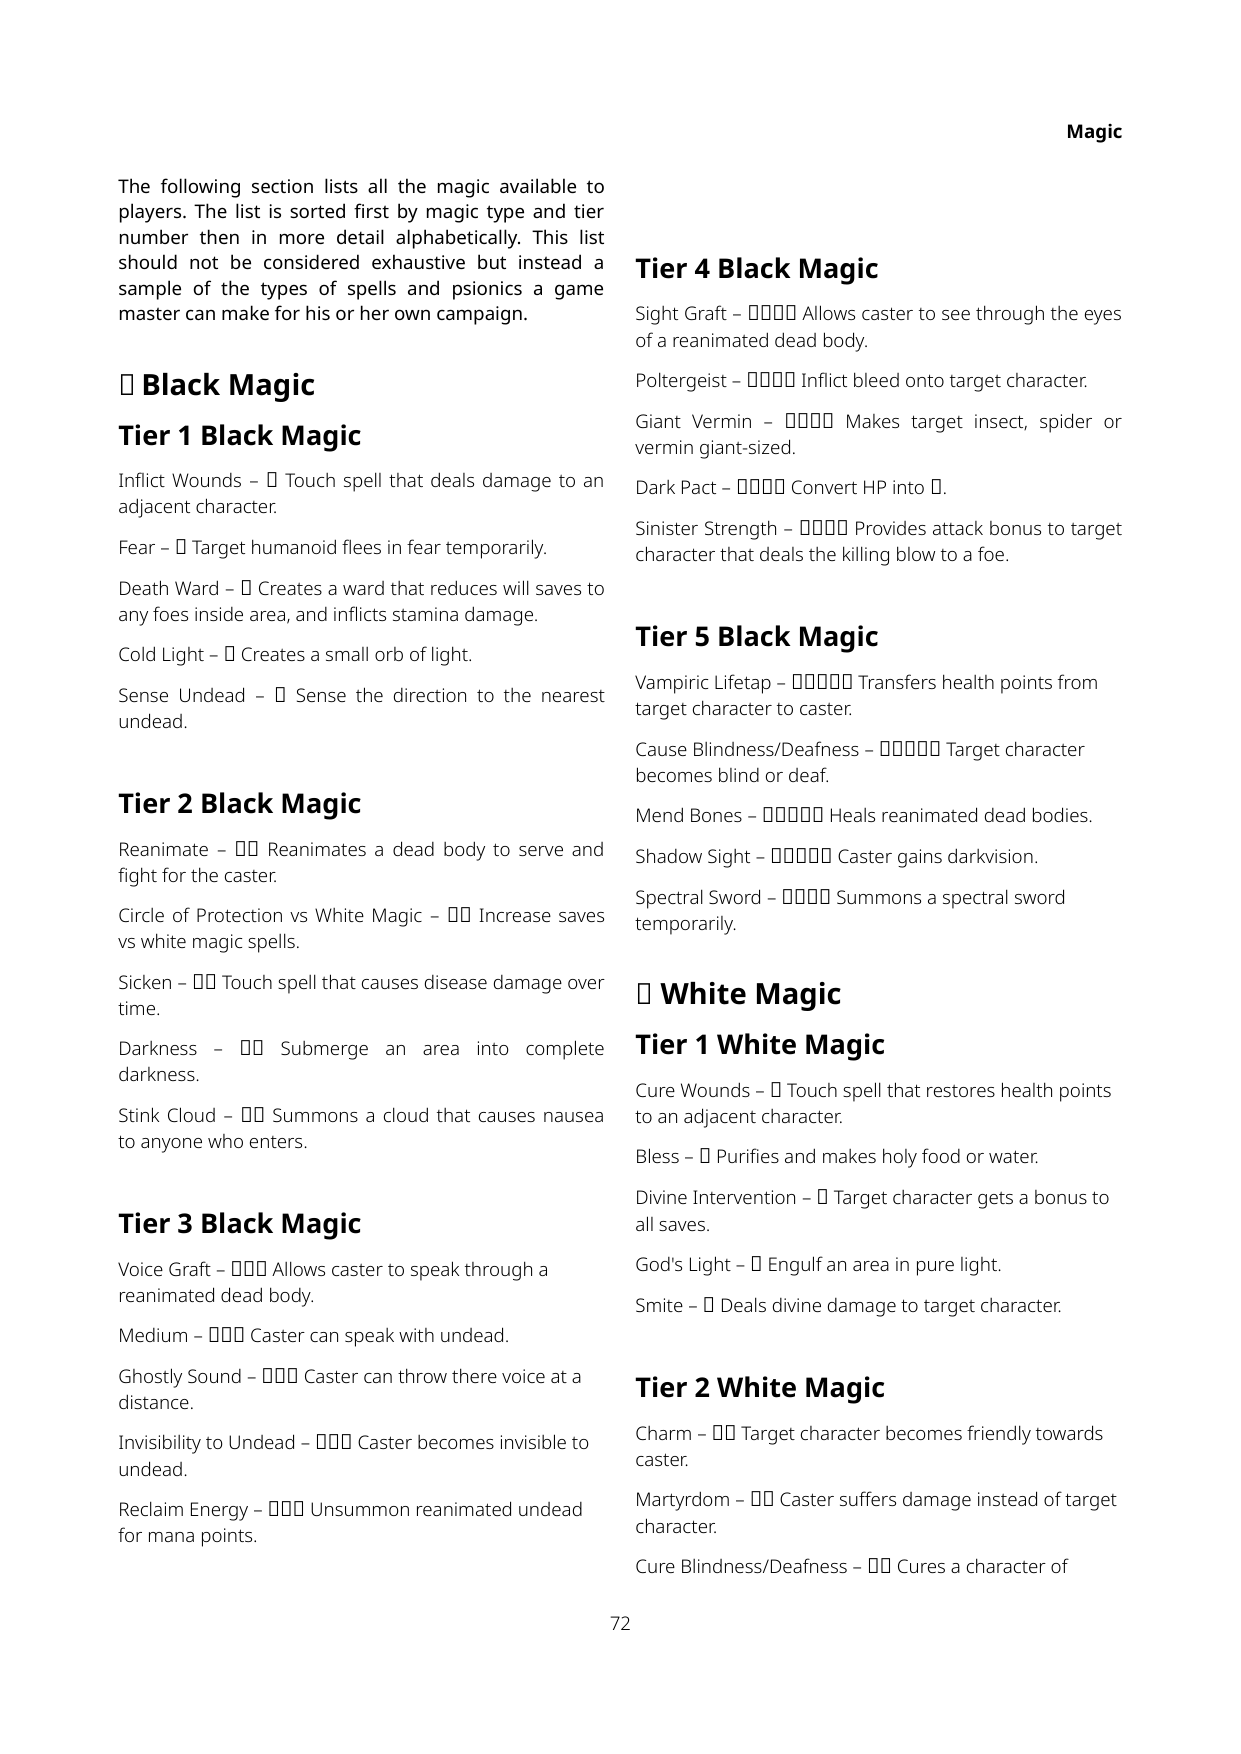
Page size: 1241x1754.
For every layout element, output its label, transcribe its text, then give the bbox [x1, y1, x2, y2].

text The following section lists all the magic available to players. The list is sorted first by magic type and tier number then in more detail alphabetically. This list should not be considered exhaustive but instead a sample of the types of spells and psionics a game master can make for his or her own campaign. [118, 173, 605, 326]
subtitle  White Magic [635, 973, 1122, 1013]
text Fear –  Target humanoid flees in fear temporarily. [118, 532, 605, 560]
text Darkness –  Submerge an area into complete darkness. [118, 1033, 605, 1087]
text Spectral Sword –  Summons a spectral sword temporarily. [635, 882, 1122, 936]
text Tier 3 Black Magic [118, 1204, 605, 1241]
text Ghostly Sound –  Caster can throw there voice at a distance. [118, 1361, 605, 1415]
text Vampiric Lifetap –  Transfers health points from target character to caster. [635, 667, 1122, 721]
text Inflict Wounds –  Touch spell that deals damage to an adjacent character. [118, 465, 605, 519]
text Bless –  Purifies and makes holy food or water. [635, 1141, 1122, 1170]
text Stink Cloud –  Summons a cloud that causes nausea to anyone who enters. [118, 1100, 605, 1154]
text Sinister Strength –  Provides attack bonus to target character that deals the killing blow to a foe. [635, 513, 1122, 567]
text Cold Light –  Creates a small orb of light. [118, 639, 605, 668]
text Sight Graft –  Allows caster to see through the eyes of a reanimated dead body. [635, 298, 1122, 352]
text God's Light –  Engulf an area in pure light. [635, 1249, 1122, 1277]
text Sicken –  Touch spell that causes disease damage over time. [118, 967, 605, 1021]
text Divine Intervention –  Target character gets a bonus to all saves. [635, 1182, 1122, 1236]
text Shadow Sight –  Caster gains darkvision. [635, 841, 1122, 869]
text Giant Vermin –  Makes target insect, spider or vermin giant-sized. [635, 406, 1122, 460]
text Tier 1 White Magic [635, 1026, 1122, 1062]
text Tier 2 White Magic [635, 1369, 1122, 1406]
text Sense Undead –  Sense the direction to the nearest undead. [118, 680, 605, 734]
text Circle of Protection vs White Magic –  Increase saves vs white magic spells. [118, 900, 605, 954]
text Cure Blindness/Deafness –  Cures a character of [635, 1551, 1122, 1579]
subtitle  Black Magic [118, 364, 605, 403]
text Reclaim Energy –  Unsummon reanimated undead for mana points. [118, 1494, 605, 1548]
text Voice Graft –  Allows caster to speak through a reanimated dead body. [118, 1254, 605, 1308]
text Tier 1 Black Magic [118, 416, 605, 453]
text Medium –  Caster can speak with undead. [118, 1320, 605, 1348]
text Mend Bones –  Heals reanimated dead bodies. [635, 800, 1122, 828]
text Cause Blindness/Deafness –  Target character becomes blind or deaf. [635, 734, 1122, 788]
text Cure Wounds –  Touch spell that restores health points to an adjacent character. [635, 1075, 1122, 1129]
text Martyrdom –  Caster suffers damage instead of target character. [635, 1484, 1122, 1538]
text Poltergeist –  Inflict bleed onto target character. [635, 365, 1122, 393]
text Tier 2 Black Magic [118, 784, 605, 821]
text Death Ward –  Creates a ward that reduces will saves to any foes inside area, and inflicts stamina damage. [118, 573, 605, 627]
text Smite –  Deals divine damage to target character. [635, 1290, 1122, 1318]
text Charm –  Target character becomes friendly towards caster. [635, 1418, 1122, 1472]
text Reanimate –  Reanimates a dead body to serve and fight for the caster. [118, 834, 605, 888]
text Dark Pact –  Convert HP into . [635, 472, 1122, 501]
text Invisibility to Undead –  Caster becomes invisible to undead. [118, 1427, 605, 1481]
text Tier 5 Black Magic [635, 618, 1122, 655]
text Tier 4 Black Magic [635, 249, 1122, 286]
